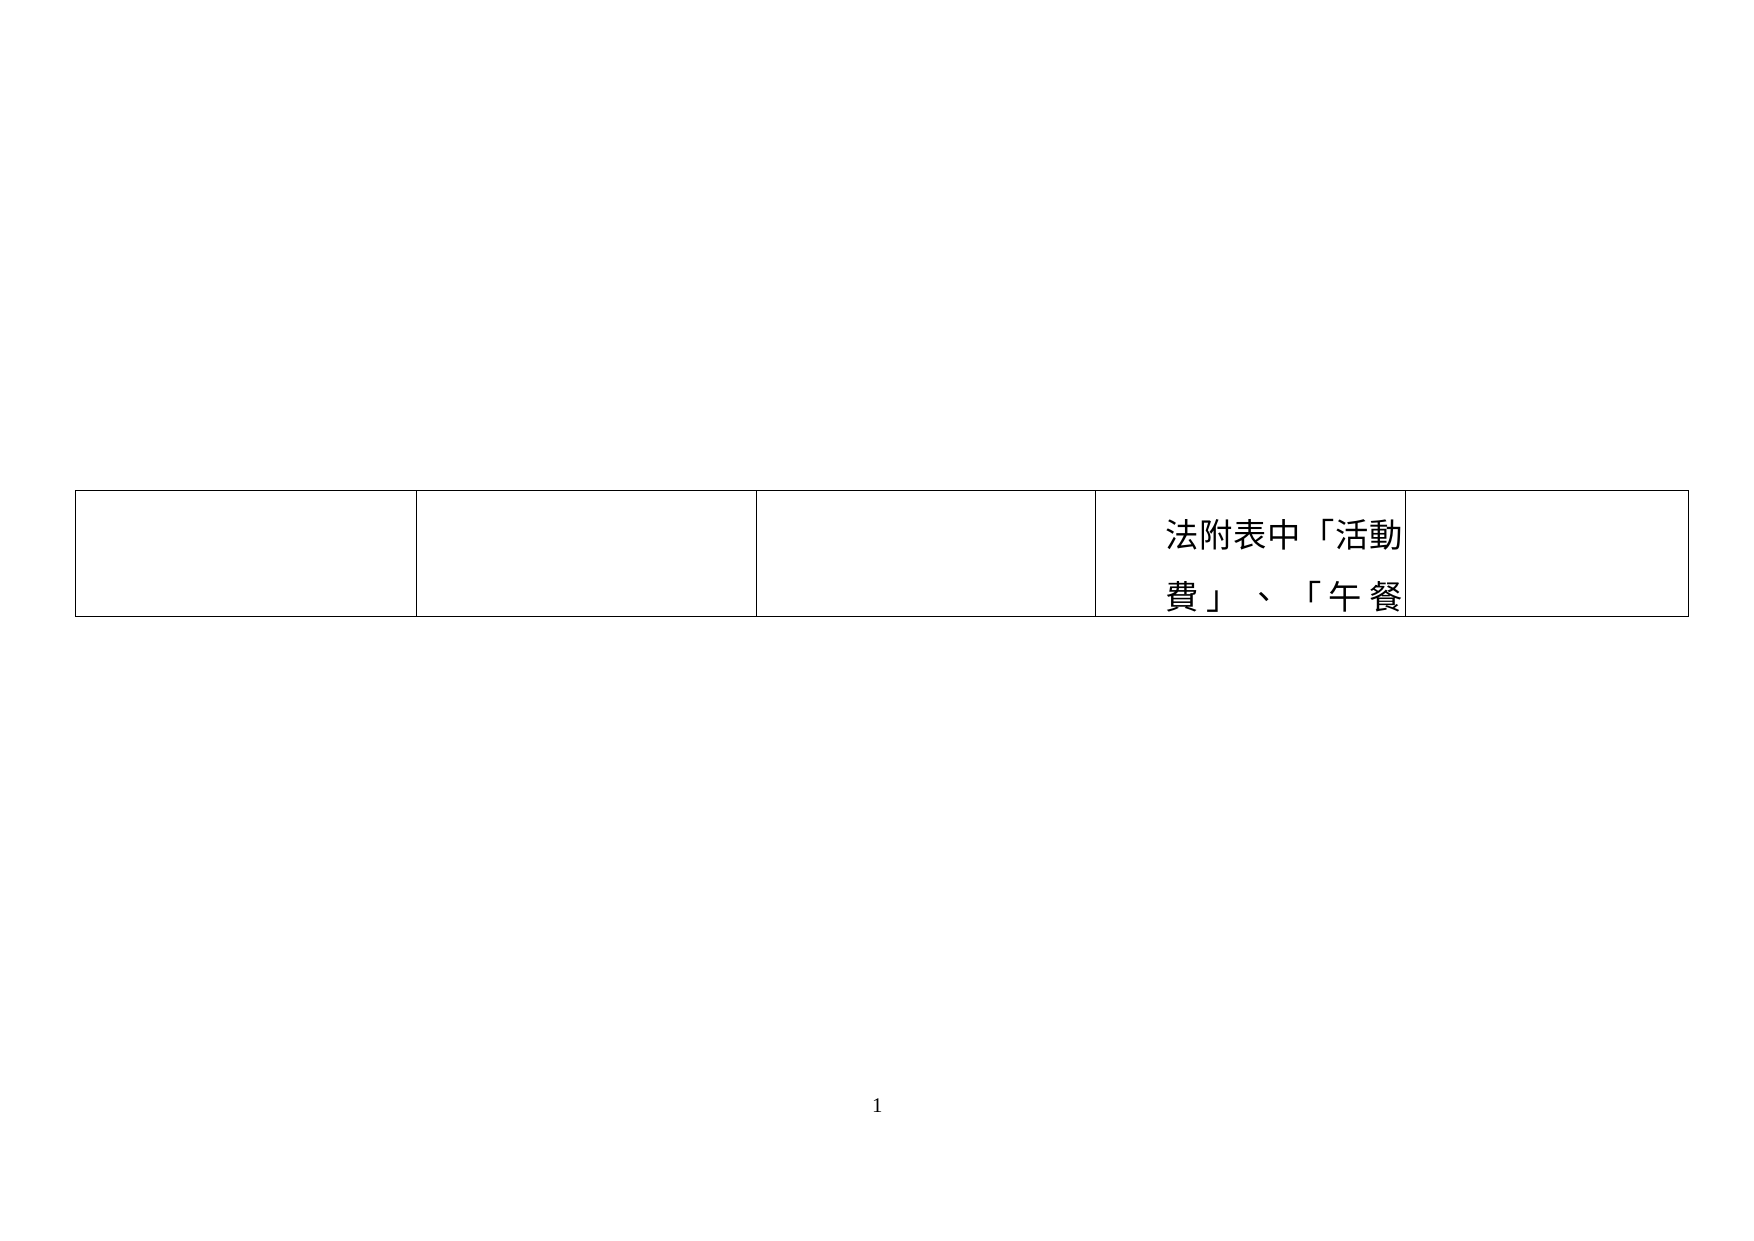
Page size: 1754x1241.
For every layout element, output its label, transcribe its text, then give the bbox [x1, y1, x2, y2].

table_cell [1406, 491, 1688, 616]
table_cell [76, 491, 416, 616]
table_cell [417, 491, 756, 616]
table_cell [757, 491, 1095, 616]
table_cell 法附表中「活動費」、「午餐 [1096, 491, 1405, 616]
